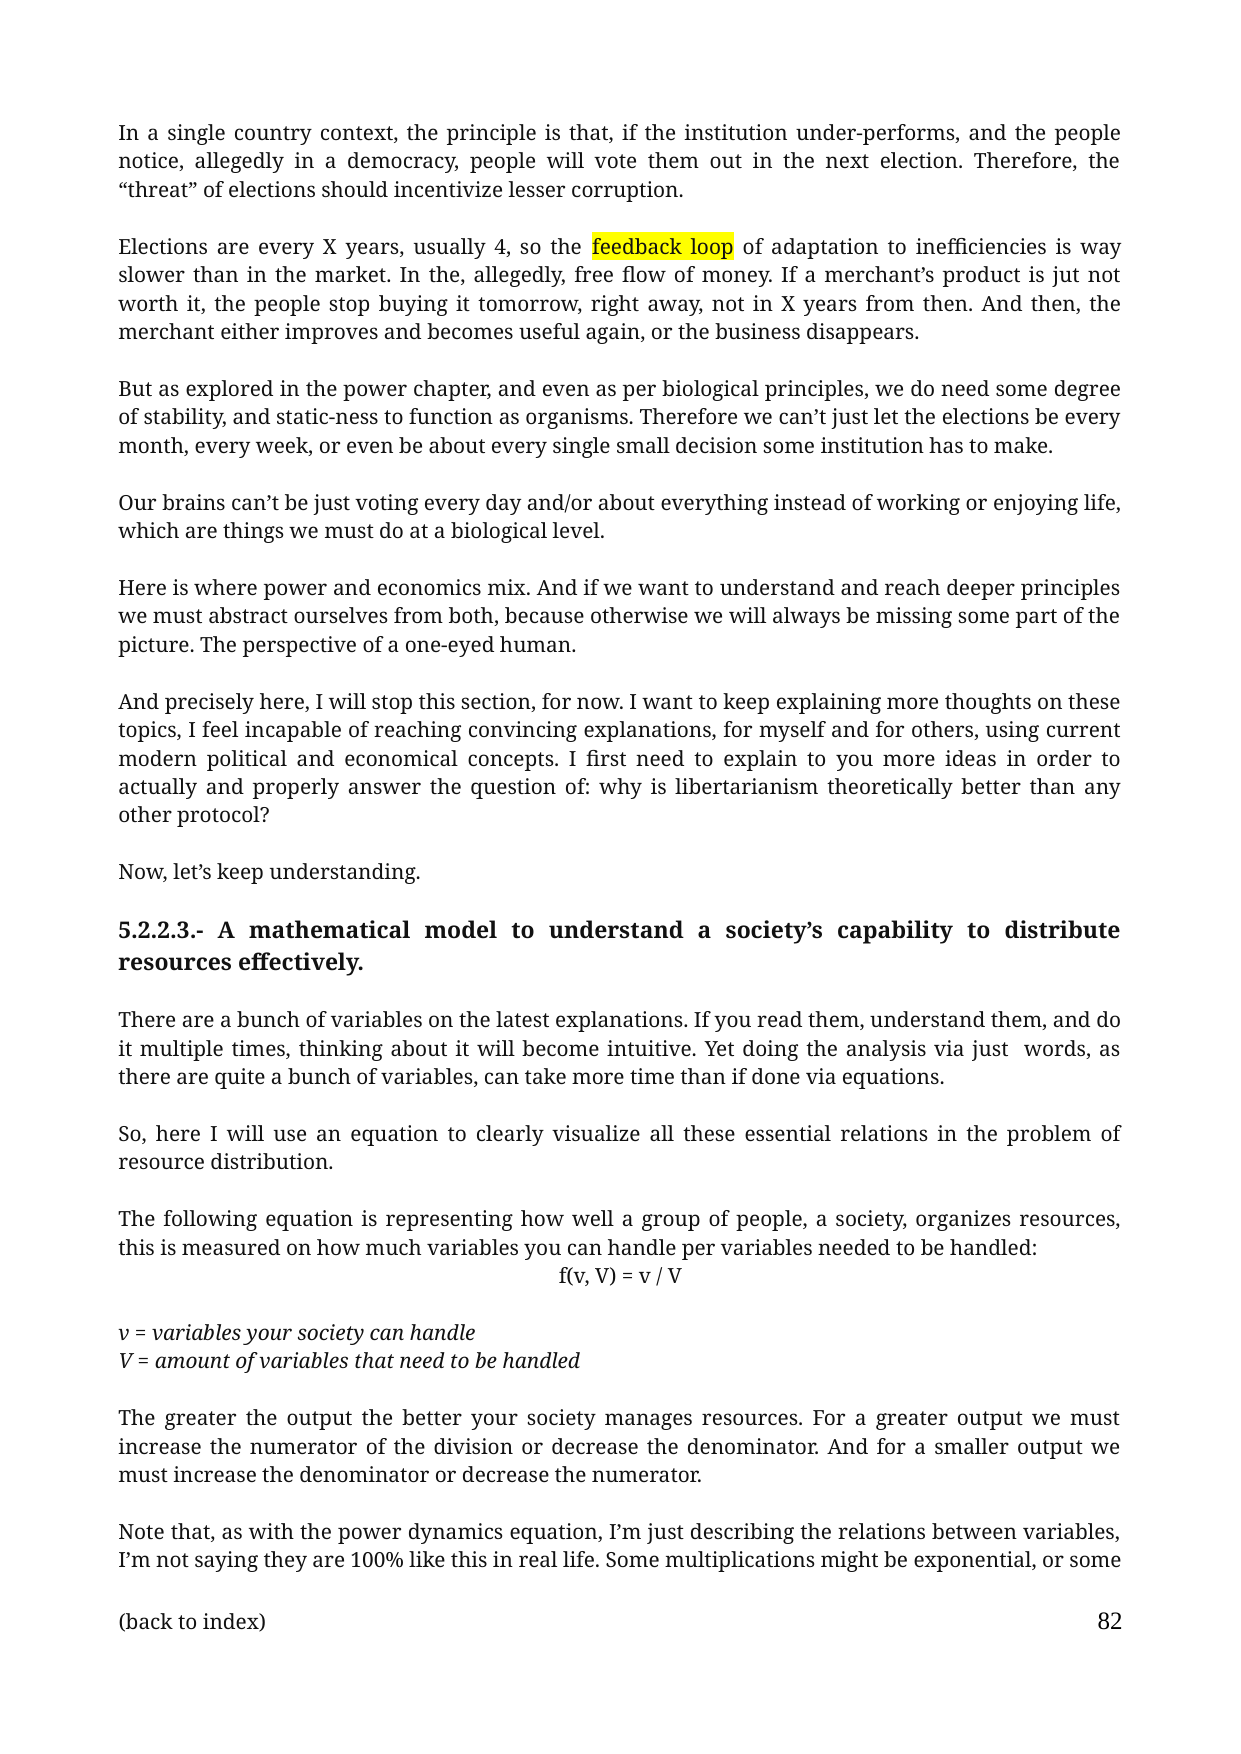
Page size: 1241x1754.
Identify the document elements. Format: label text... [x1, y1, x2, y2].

text And precisely here, I will stop this section, for now. I want to keep explaining more thoughts on these topics, I feel incapable of reaching convincing explanations, for myself and for others, using current modern political and economical concepts. I first need to explain to you more ideas in order to actually and properly answer the question of: why is libertarianism theoretically better than any other protocol? [118, 687, 1122, 829]
text Here is where power and economics mix. And if we want to understand and reach deeper principles we must abstract ourselves from both, because otherwise we will always be missing some part of the picture. The perspective of a one-eyed human. [118, 573, 1122, 658]
text The following equation is representing how well a group of people, a society, organizes resources, this is measured on how much variables you can handle per variables needed to be handled: [118, 1204, 1122, 1261]
text V = amount of variables that need to be handled [118, 1347, 1122, 1375]
text But as explored in the power chapter, and even as per biological principles, we do need some degree of stability, and static-ness to function as organisms. Therefore we can’t just let the elections be every month, every week, or even be about every single small decision some institution has to make. [118, 374, 1122, 459]
text There are a bunch of variables on the latest explanations. If you read them, understand them, and do it multiple times, thinking about it will become intuitive. Yet doing the analysis via just words, as there are quite a bunch of variables, can take more time than if done via equations. [118, 1005, 1122, 1091]
text So, here I will use an equation to clearly visualize all these essential relations in the problem of resource distribution. [118, 1119, 1122, 1176]
text f(v, V) = v / V [118, 1261, 1122, 1290]
text 5.2.2.3.- A mathematical model to understand a society’s capability to distribute resources effectively. [118, 914, 1122, 977]
text Note that, as with the power dynamics equation, I’m just describing the relations between variables, I’m not saying they are 100% like this in real life. Some multiplications might be exponential, or some [118, 1517, 1122, 1574]
text In a single country context, the principle is that, if the institution under-performs, and the people notice, allegedly in a democracy, people will vote them out in the next election. Therefore, the “threat” of elections should incentivize lesser corruption. [118, 118, 1122, 203]
text Elections are every X years, usually 4, so the feedback loop of adaptation to inefficiencies is way slower than in the market. In the, allegedly, free flow of money. If a merchant’s product is jut not worth it, the people stop buying it tomorrow, right away, not in X years from then. And then, the merchant either improves and becomes useful again, or the business disappears. [118, 232, 1122, 346]
text Our brains can’t be just voting every day and/or about everything instead of working or enjoying life, which are things we must do at a biological level. [118, 488, 1122, 545]
text The greater the output the better your society manages resources. For a greater output we must increase the numerator of the division or decrease the denominator. And for a smaller output we must increase the denominator or decrease the numerator. [118, 1403, 1122, 1489]
text v = variables your society can handle [118, 1318, 1122, 1347]
text Now, let’s keep understanding. [118, 857, 1122, 886]
